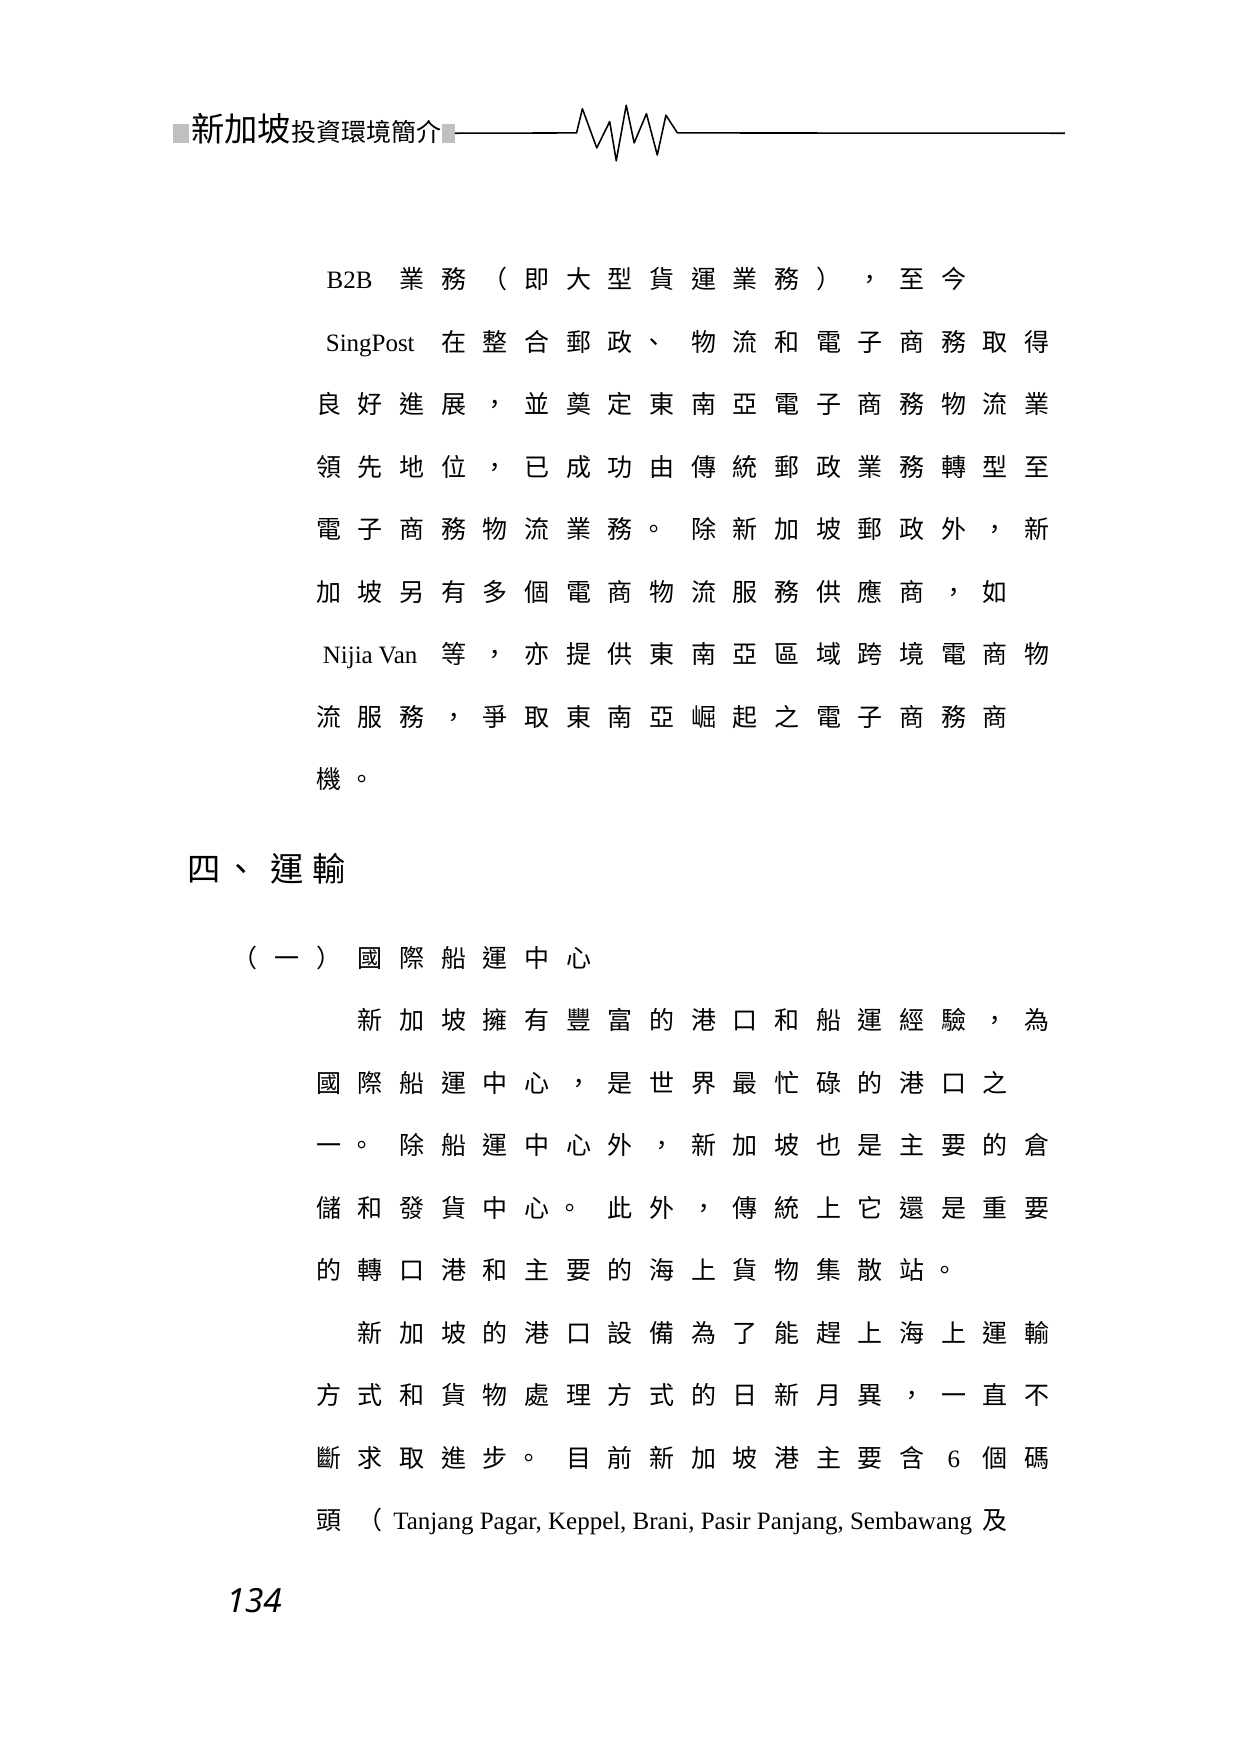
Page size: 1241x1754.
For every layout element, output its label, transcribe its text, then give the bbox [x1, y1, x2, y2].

text （一）國際船運中心 [207, 915, 1058, 977]
text 四、運輸 [183, 826, 1058, 888]
text 新加坡的港口設備為了能趕上海上運輸方式和貨物處理方式的日新月異，一直不斷求取進步。目前新加坡港主要含6個碼頭（Tanjang Pagar, Keppel, Brani, Pasir Panjang, Sembawang及 [281, 1290, 1058, 1540]
text 新加坡擁有豐富的港口和船運經驗，為國際船運中心，是世界最忙碌的港口之一。除船運中心外，新加坡也是主要的倉儲和發貨中心。此外，傳統上它還是重要的轉口港和主要的海上貨物集散站。 [281, 977, 1058, 1290]
text B2B業務（即大型貨運業務），至今SingPost在整合郵政、物流和電子商務取得良好進展，並奠定東南亞電子商務物流業領先地位，已成功由傳統郵政業務轉型至電子商務物流業務。除新加坡郵政外，新加坡另有多個電商物流服務供應商，如Nijia Van等，亦提供東南亞區域跨境電商物流服務，爭取東南亞崛起之電子商務商機。 [281, 236, 1058, 799]
